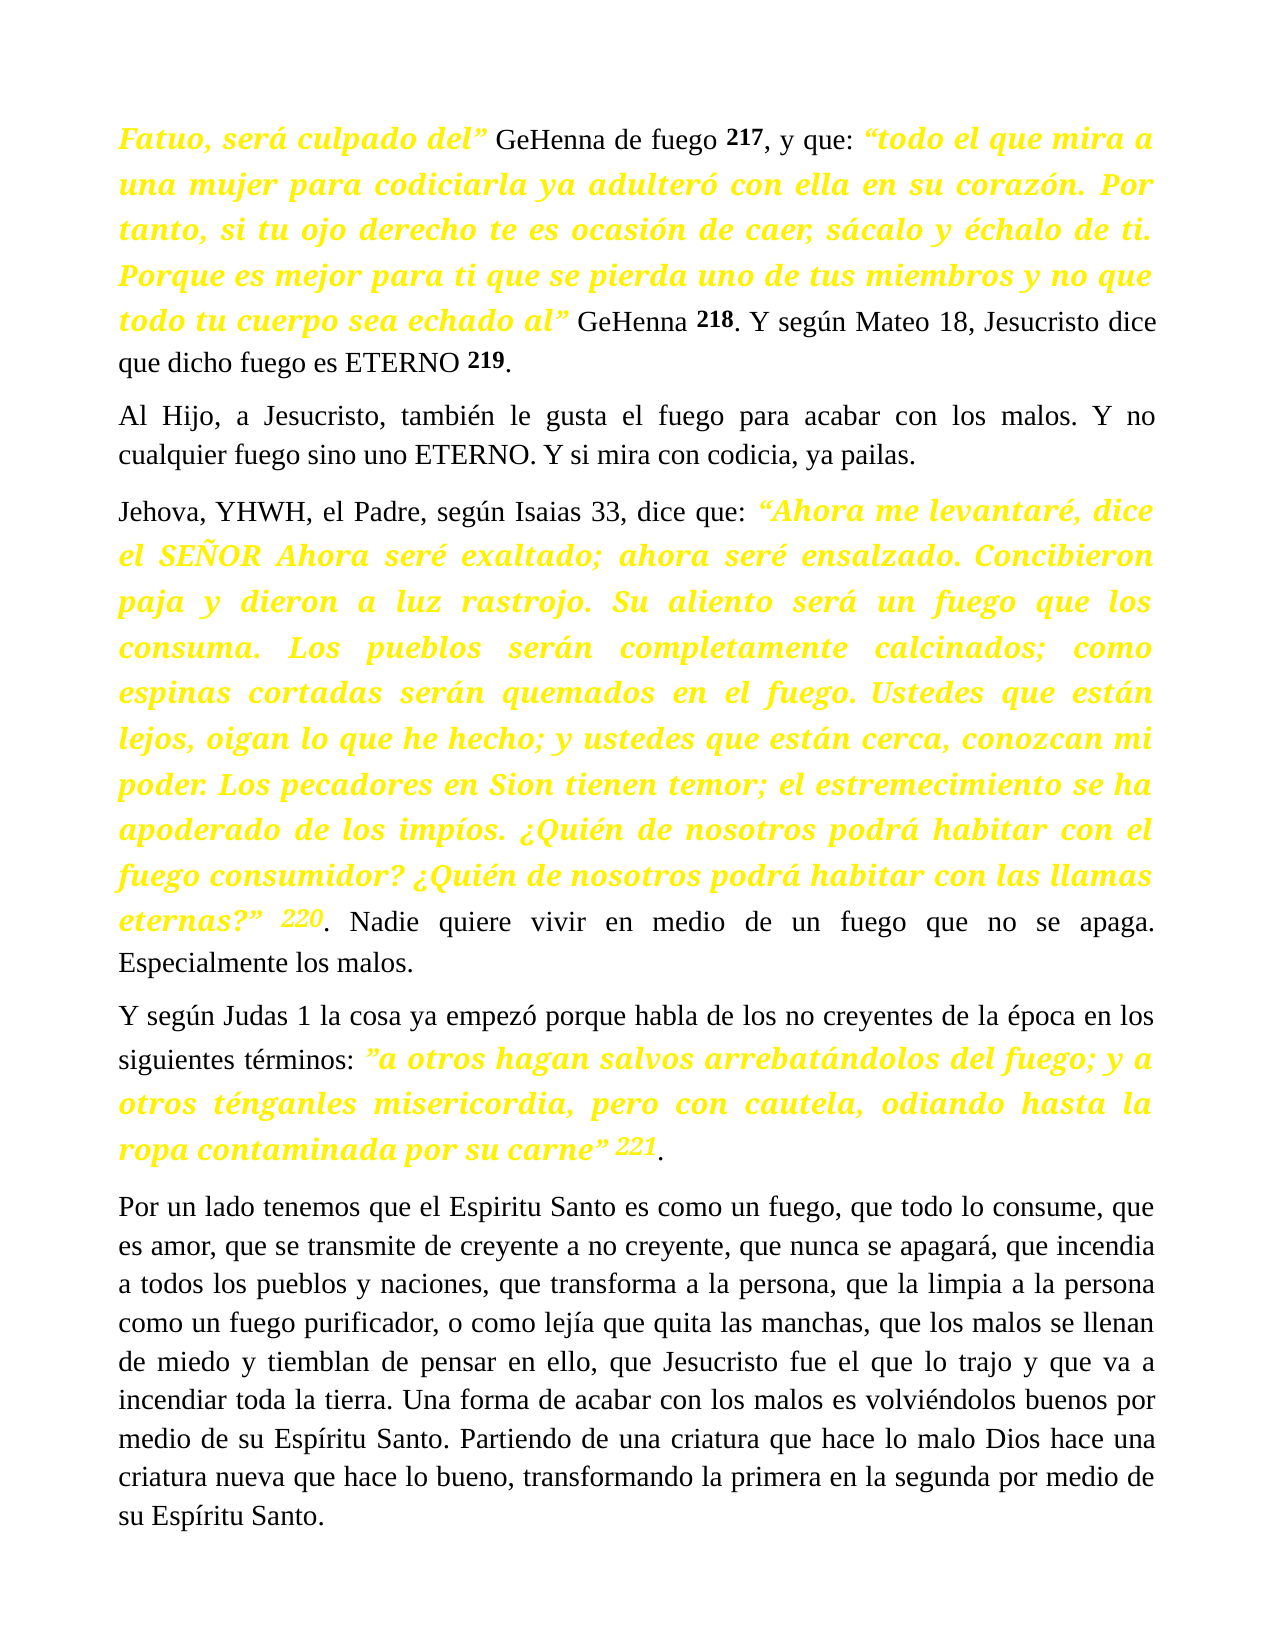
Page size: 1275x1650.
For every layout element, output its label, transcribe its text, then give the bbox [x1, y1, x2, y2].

text Y según Judas 1 la cosa ya empezó porque habla de los no creyentes de la época en los siguientes términos: ”a otros hagan salvos arrebatándolos del fuego; y a otros ténganles misericordia, pero con cautela, odiando hasta la ropa contaminada por su carne” . [118, 998, 1157, 1169]
text Al Hijo, a Jesucristo, también le gusta el fuego para acabar con los malos. Y no cualquier fuego sino uno ETERNO. Y si mira con codicia, ya pailas. [118, 398, 1157, 471]
text Jehova, YHWH, el Padre, según Isaias 33, dice que: “Ahora me levantaré, dice el SEÑOR Ahora seré exaltado; ahora seré ensalzado. Concibieron paja y dieron a luz rastrojo. Su aliento será un fuego que los consuma. Los pueblos serán completamente calcinados; como espinas cortadas serán quemados en el fuego. Ustedes que están lejos, oigan lo que he hecho; y ustedes que están cerca, conozcan mi poder. Los pecadores en Sion tienen temor; el estremecimiento se ha apoderado de los impíos. ¿Quién de nosotros podrá habitar con el fuego consumidor? ¿Quién de nosotros podrá habitar con las llamas eternas?” . Nadie quiere vivir en medio de un fuego que no se apaga. Especialmente los malos. [118, 490, 1157, 979]
text Por un lado tenemos que el Espiritu Santo es como un fuego, que todo lo consume, que es amor, que se transmite de creyente a no creyente, que nunca se apagará, que incendia a todos los pueblos y naciones, que transforma a la persona, que la limpia a la persona como un fuego purificador, o como lejía que quita las manchas, que los malos se llenan de miedo y tiemblan de pensar en ello, que Jesucristo fue el que lo trajo y que va a incendiar toda la tierra. Una forma de acabar con los malos es volviéndolos buenos por medio de su Espíritu Santo. Partiendo de una criatura que hace lo malo Dios hace una criatura nueva que hace lo bueno, transformando la primera en la segunda por medio de su Espíritu Santo. [118, 1189, 1157, 1531]
text Fatuo, será culpado del” GeHenna de fuego , y que: “todo el que mira a una mujer para codiciarla ya adulteró con ella en su corazón. Por tanto, si tu ojo derecho te es ocasión de caer, sácalo y échalo de ti. Porque es mejor para ti que se pierda uno de tus miembros y no que todo tu cuerpo sea echado al” GeHenna . Y según Mateo 18, Jesucristo dice que dicho fuego es ETERNO . [118, 118, 1157, 379]
